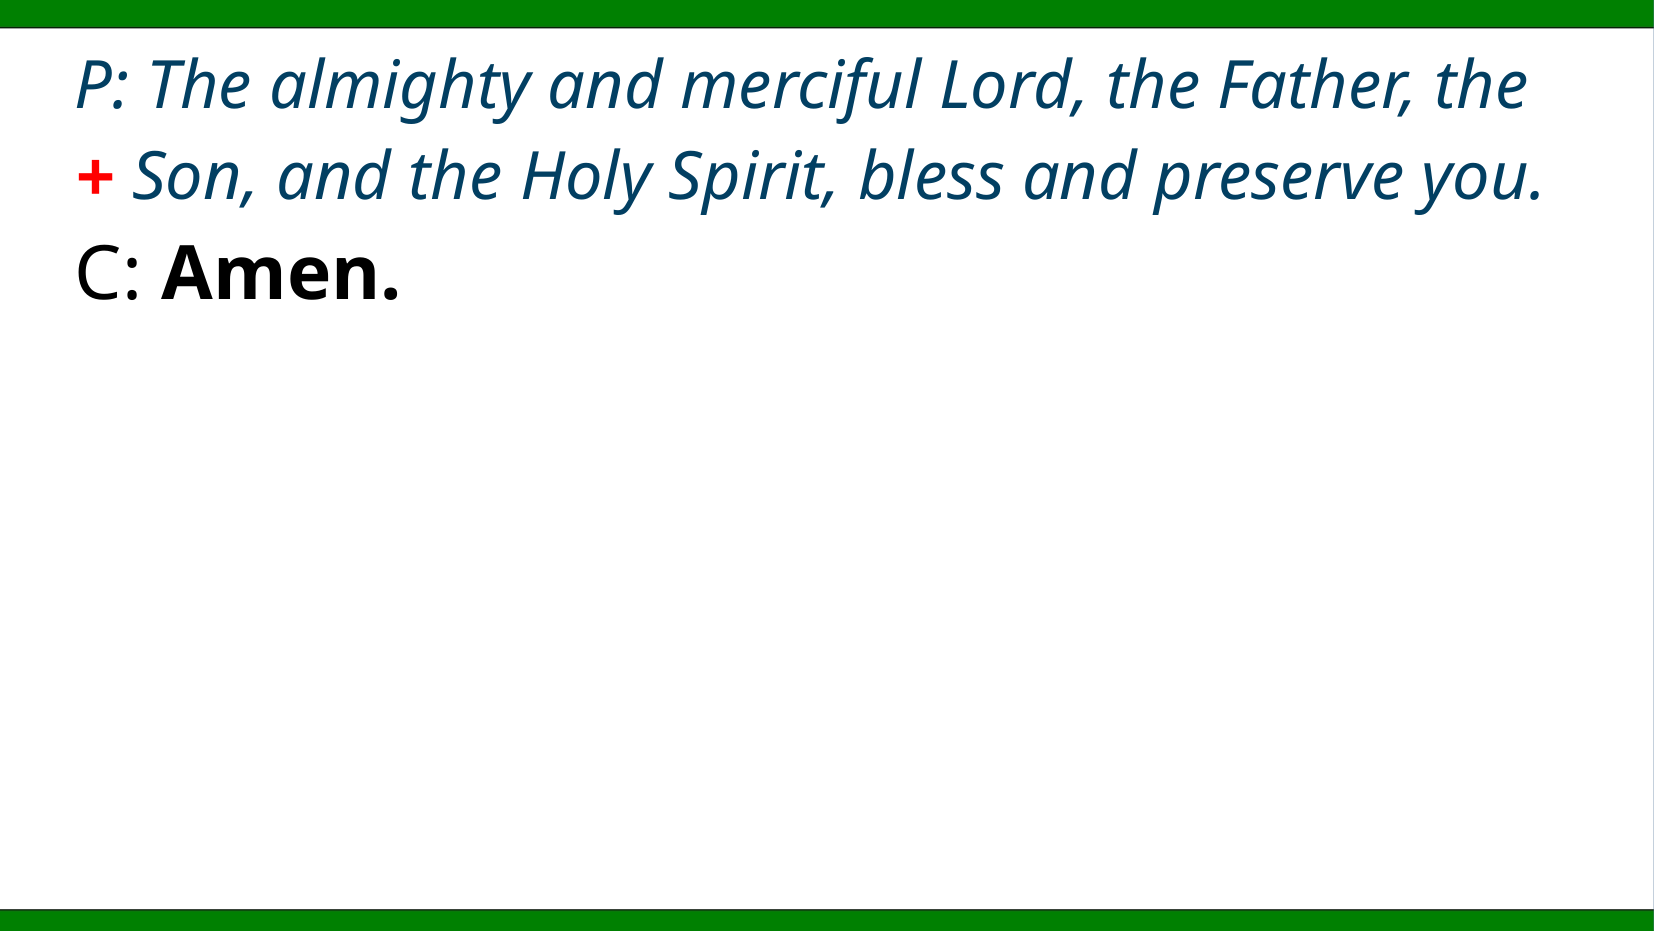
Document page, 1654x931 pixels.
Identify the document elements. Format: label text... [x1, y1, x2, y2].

text_box P: The almighty and merciful Lord, the Father, the + Son, and the Holy Spirit, bless and preserve you. C: Amen. [60, 30, 1576, 411]
picture [0, 0, 1654, 931]
